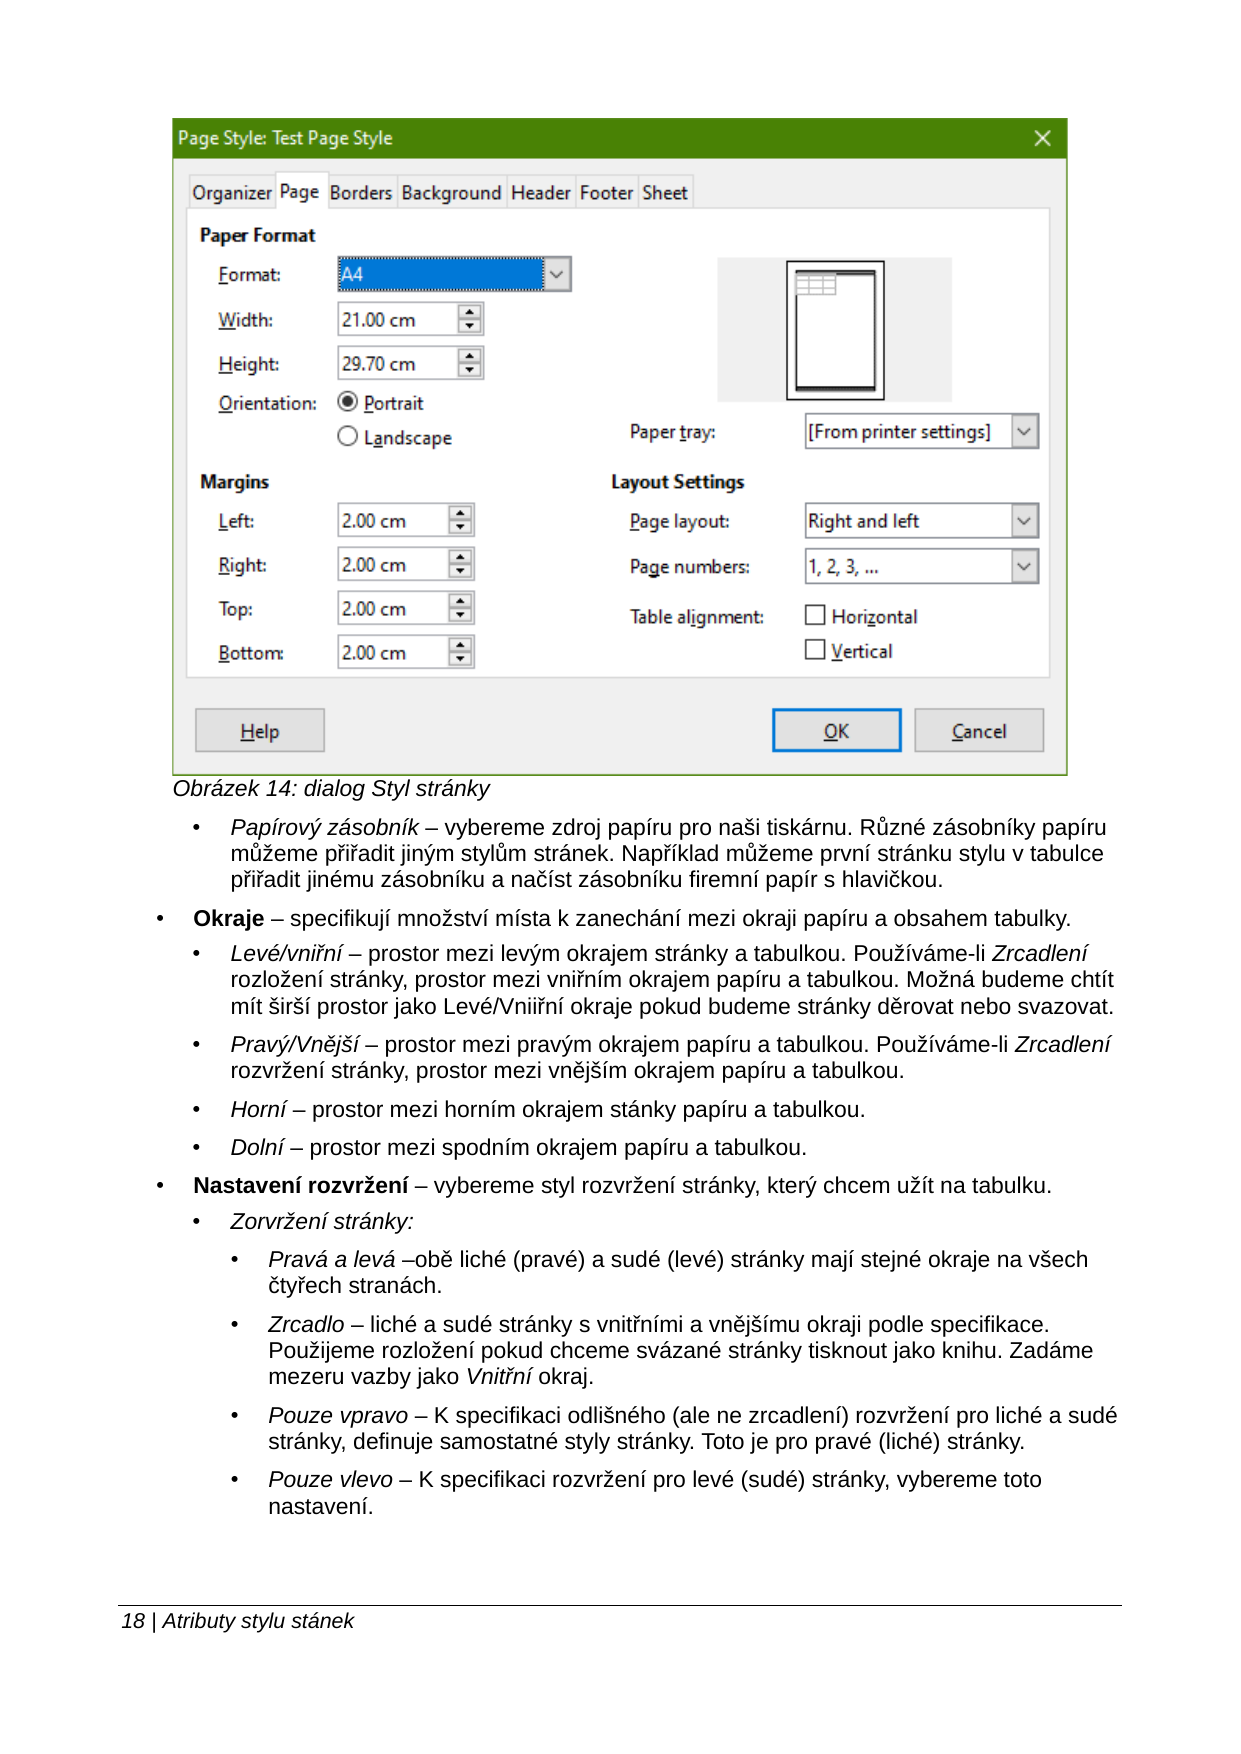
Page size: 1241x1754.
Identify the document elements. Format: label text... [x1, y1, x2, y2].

list Zorvržení stránky: [192, 1208, 1122, 1234]
list Okraje – specifikují množství místa k zanechání mezi okraji papíru a obsahem tabulky. [156, 905, 1122, 931]
list Levé/vniřní – prostor mezi levým okrajem stránky a tabulkou. Používáme-li Zrcadlení rozložení stránky, prostor mezi vniřním okrajem papíru a tabulkou. Možná budeme chtít mít širší prostor jako Levé/Vniiřní okraje pokud budeme stránky děrovat nebo svazovat. [192, 940, 1122, 1019]
list Papírový zásobník – vybereme zdroj papíru pro naši tiskárnu. Různé zásobníky papíru můžeme přiřadit jiným stylům stránek. Například můžeme první stránku stylu v tabulce přiřadit jinému zásobníku a načíst zásobníku firemní papír s hlavičkou. [192, 814, 1122, 893]
list Pravý/Vnější – prostor mezi pravým okrajem papíru a tabulkou. Používáme-li Zrcadlení rozvržení stránky, prostor mezi vnějším okrajem papíru a tabulkou. [192, 1031, 1122, 1084]
text Obrázek 14: dialog Styl stránky [172, 776, 1068, 802]
list Horní – prostor mezi horním okrajem stánky papíru a tabulkou. [192, 1096, 1122, 1122]
picture [172, 118, 1068, 776]
list Dolní – prostor mezi spodním okrajem papíru a tabulkou. [192, 1134, 1122, 1160]
list Nastavení rozvržení – vybereme styl rozvržení stránky, který chcem užít na tabulku. [156, 1172, 1122, 1199]
list Pouze vpravo – K specifikaci odlišného (ale ne zrcadlení) rozvržení pro liché a sudé stránky, definuje samostatné styly stránky. Toto je pro pravé (liché) stránky. [231, 1402, 1122, 1454]
list Zrcadlo – liché a sudé stránky s vnitřními a vnějšímu okraji podle specifikace. Použijeme rozložení pokud chceme svázané stránky tisknout jako knihu. Zadáme mezeru vazby jako Vnitřní okraj. [231, 1311, 1122, 1390]
list Pouze vlevo – K specifikaci rozvržení pro levé (sudé) stránky, vybereme toto nastavení. [231, 1466, 1122, 1519]
list Pravá a levá –obě liché (pravé) a sudé (levé) stránky mají stejné okraje na všech čtyřech stranách. [231, 1246, 1122, 1299]
